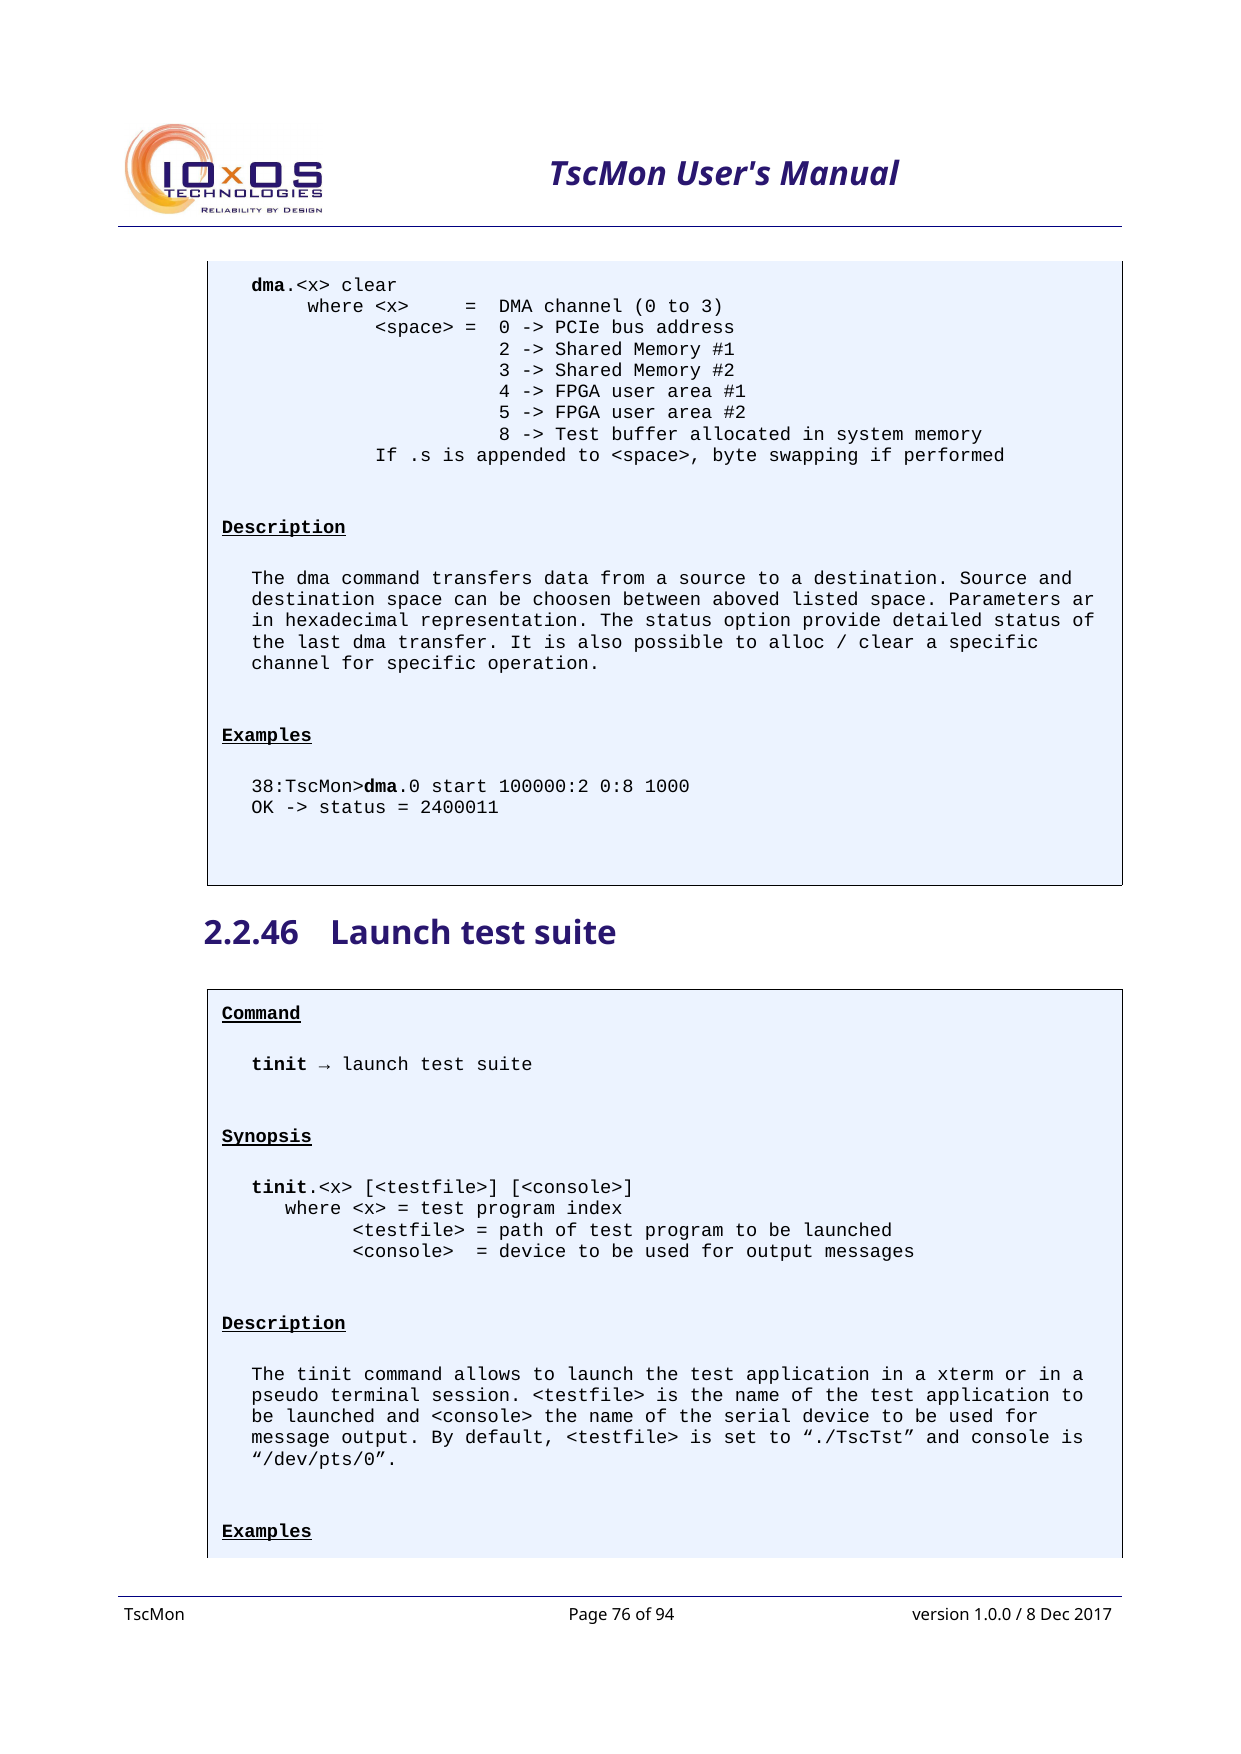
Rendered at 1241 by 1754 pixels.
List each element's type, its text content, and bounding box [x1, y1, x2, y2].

text where <x> = DMA channel (0 to 3) [208, 297, 1122, 318]
subtitle Examples [208, 711, 1122, 762]
subtitle Description [208, 503, 1122, 554]
text <testfile> = path of test program to be launched [208, 1220, 1122, 1242]
picture [123, 123, 323, 217]
text OK -> status = 2400011 [208, 798, 1122, 834]
text The dma command transfers data from a source to a destination. Source and destination space can be choosen between aboved listed space. Parameters ar in hexadecimal representation. The status option provide detailed status of the last dma transfer. It is also possible to alloc / clear a specific channel for specific operation. [208, 554, 1122, 675]
text 5 -> FPGA user area #2 [208, 403, 1122, 424]
subtitle Examples [208, 1507, 1122, 1558]
text The tinit command allows to launch the test application in a xterm or in a pseudo terminal session. <testfile> is the name of the test application to be launched and <console> the name of the serial device to be used for message output. By default, <testfile> is set to “./TscTst” and console is “/dev/pts/0”. [208, 1350, 1122, 1471]
text 8 -> Test buffer allocated in system memory [208, 424, 1122, 446]
text dma.<x> clear [208, 261, 1122, 297]
text 3 -> Shared Memory #2 [208, 361, 1122, 382]
text If .s is appended to <space>, byte swapping if performed [208, 446, 1122, 467]
text 38:TscMon>dma.0 start 100000:2 0:8 1000 [208, 762, 1122, 798]
text <console> = device to be used for output messages [208, 1242, 1122, 1263]
text where <x> = test program index [208, 1199, 1122, 1220]
text 4 -> FPGA user area #1 [208, 382, 1122, 403]
subtitle Description [208, 1299, 1122, 1350]
subtitle Launch test suite [195, 908, 1122, 954]
text <space> = 0 -> PCIe bus address [208, 318, 1122, 339]
text tinit → launch test suite [208, 1040, 1122, 1076]
text tinit.<x> [<testfile>] [<console>] [208, 1163, 1122, 1199]
text 2 -> Shared Memory #1 [208, 339, 1122, 361]
text Command [208, 990, 1122, 1040]
subtitle Synopsis [208, 1112, 1122, 1163]
